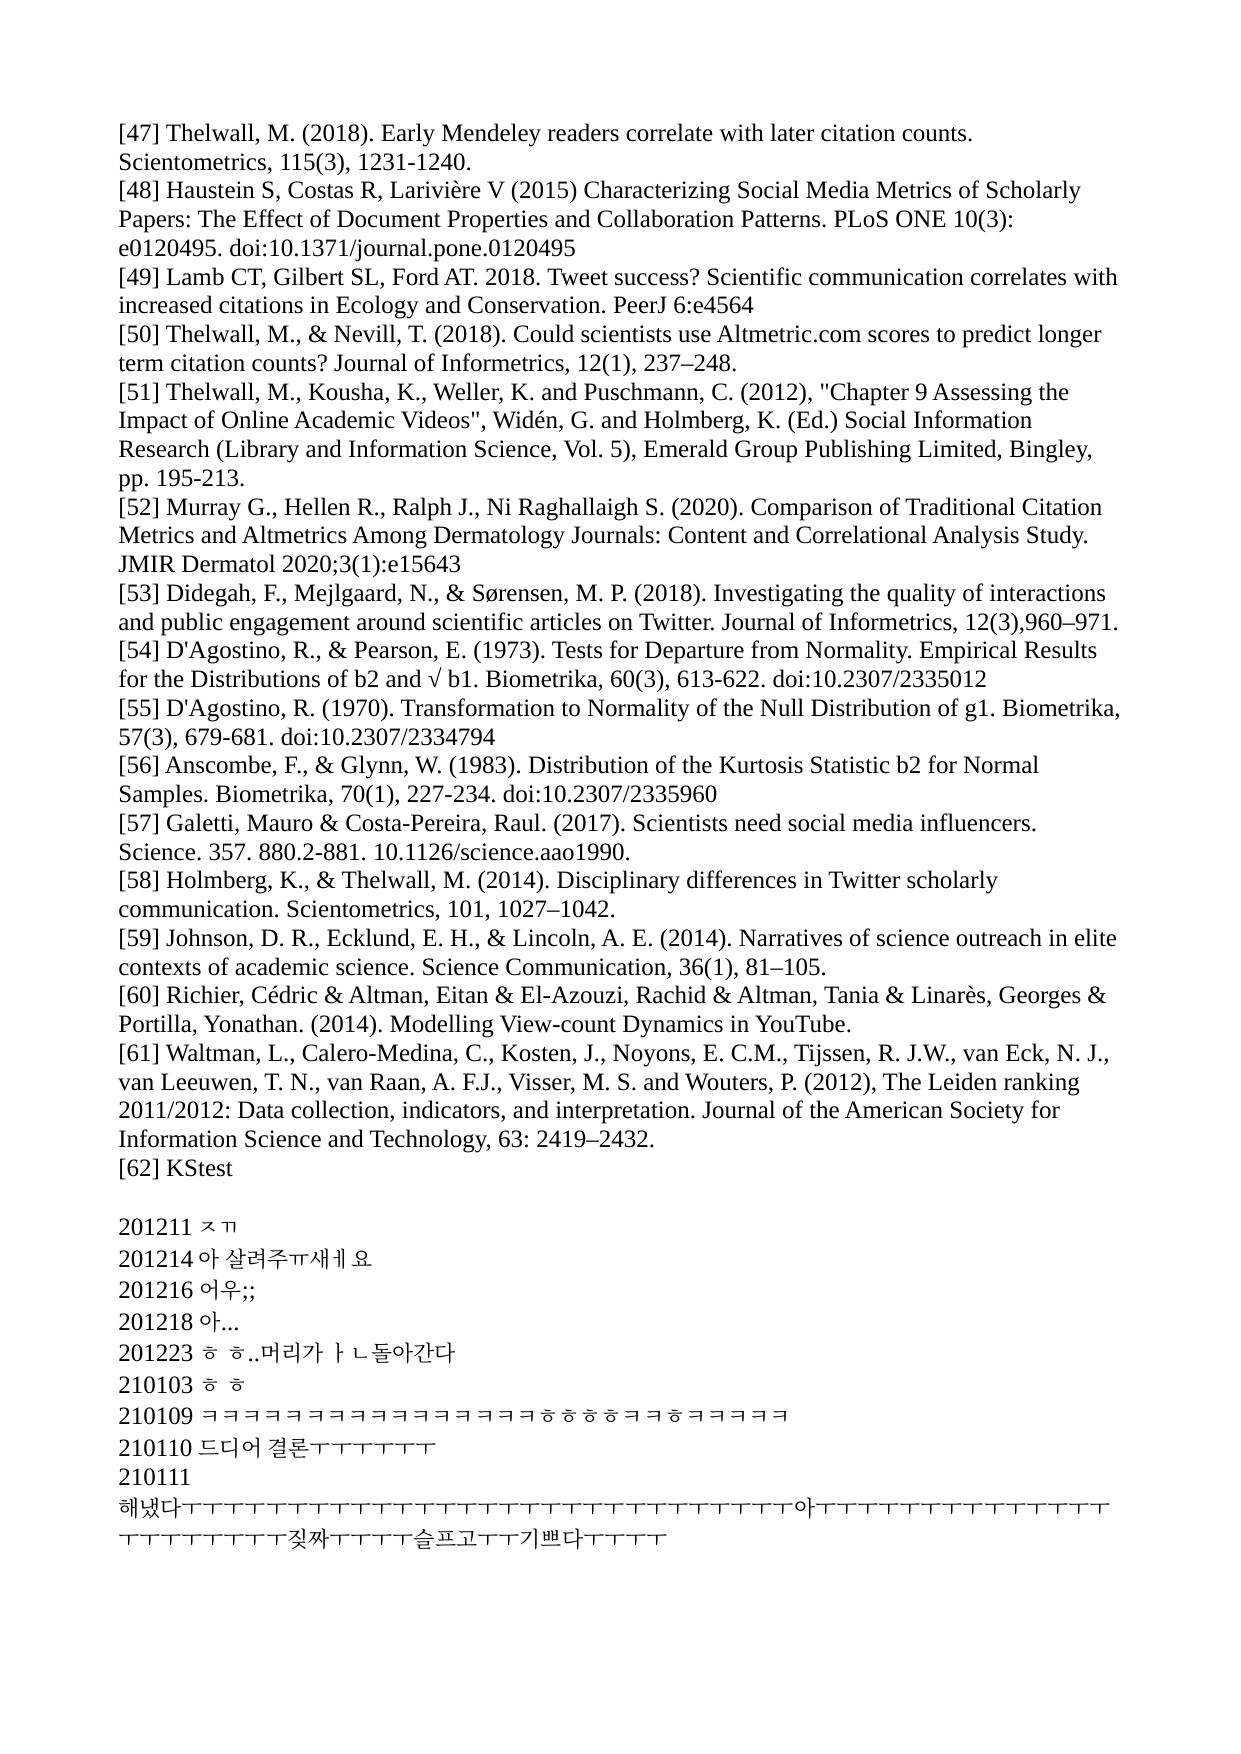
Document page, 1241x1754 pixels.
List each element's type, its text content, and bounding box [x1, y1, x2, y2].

text [47] Thelwall, M. (2018). Early Mendeley readers correlate with later citation counts. Scientometrics, 115(3), 1231-1240. [118, 118, 1122, 176]
text [52] Murray G., Hellen R., Ralph J., Ni Raghallaigh S. (2020). Comparison of Traditional Citation Metrics and Altmetrics Among Dermatology Journals: Content and Correlational Analysis Study. JMIR Dermatol 2020;3(1):e15643 [118, 492, 1122, 578]
text [51] Thelwall, M., Kousha, K., Weller, K. and Puschmann, C. (2012), "Chapter 9 Assessing the Impact of Online Academic Videos", Widén, G. and Holmberg, K. (Ed.) Social Information Research (Library and Information Science, Vol. 5), Emerald Group Publishing Limited, Bingley, pp. 195-213. [118, 377, 1122, 492]
text [54] D'Agostino, R., & Pearson, E. (1973). Tests for Departure from Normality. Empirical Results for the Distributions of b2 and √ b1. Biometrika, 60(3), 613-622. doi:10.2307/2335012 [118, 636, 1122, 693]
text [57] Galetti, Mauro & Costa-Pereira, Raul. (2017). Scientists need social media influencers. Science. 357. 880.2-881. 10.1126/science.aao1990. [118, 808, 1122, 866]
text [53] Didegah, F., Mejlgaard, N., & Sørensen, M. P. (2018). Investigating the quality of interactions and public engagement around scientific articles on Twitter. Journal of Informetrics, 12(3),960–971. [118, 578, 1122, 636]
text [49] Lamb CT, Gilbert SL, Ford AT. 2018. Tweet success? Scientific communication correlates with increased citations in Ecology and Conservation. PeerJ 6:e4564 [118, 262, 1122, 319]
text [61] Waltman, L., Calero-Medina, C., Kosten, J., Noyons, E. C.M., Tijssen, R. J.W., van Eck, N. J., van Leeuwen, T. N., van Raan, A. F.J., Visser, M. S. and Wouters, P. (2012), The Leiden ranking 2011/2012: Data collection, indicators, and interpretation. Journal of the American Society for Information Science and Technology, 63: 2419–2432. [118, 1038, 1122, 1153]
text 201216 어우;; [118, 1273, 1122, 1305]
text 210103 ㅎ ㅎ [118, 1368, 1122, 1399]
text 201211ㅈㄲ [118, 1211, 1122, 1242]
text [58] Holmberg, K., & Thelwall, M. (2014). Disciplinary differences in Twitter scholarly communication. Scientometrics, 101, 1027–1042. [118, 866, 1122, 923]
text [60] Richier, Cédric & Altman, Eitan & El-Azouzi, Rachid & Altman, Tania & Linarès, Georges & Portilla, Yonathan. (2014). Modelling View-count Dynamics in YouTube. [118, 981, 1122, 1038]
text 210110 드디어 결론ㅜㅜㅜㅜㅜㅜ [118, 1431, 1122, 1462]
text 201218 아... [118, 1305, 1122, 1336]
text [48] Haustein S, Costas R, Larivière V (2015) Characterizing Social Media Metrics of Scholarly Papers: The Effect of Document Properties and Collaboration Patterns. PLoS ONE 10(3): e0120495. doi:10.1371/journal.pone.0120495 [118, 176, 1122, 262]
text [59] Johnson, D. R., Ecklund, E. H., & Lincoln, A. E. (2014). Narratives of science outreach in elite contexts of academic science. Science Communication, 36(1), 81–105. [118, 923, 1122, 981]
text [50] Thelwall, M., & Nevill, T. (2018). Could scientists use Altmetric.com scores to predict longer term citation counts? Journal of Informetrics, 12(1), 237–248. [118, 319, 1122, 377]
text [56] Anscombe, F., & Glynn, W. (1983). Distribution of the Kurtosis Statistic b2 for Normal Samples. Biometrika, 70(1), 227-234. doi:10.2307/2335960 [118, 751, 1122, 808]
text [55] D'Agostino, R. (1970). Transformation to Normality of the Null Distribution of g1. Biometrika, 57(3), 679-681. doi:10.2307/2334794 [118, 693, 1122, 751]
text 201214아 살려주ㅠ새ㅔ요 [118, 1242, 1122, 1273]
text 201223 ㅎ ㅎ..머리가 ㅏㄴ돌아간다 [118, 1336, 1122, 1368]
text 210111 해냈다ㅜㅜㅜㅜㅜㅜㅜㅜㅜㅜㅜㅜㅜㅜㅜㅜㅜㅜㅜㅜㅜㅜㅜㅜㅜㅜㅜㅜㅜ아ㅜㅜㅜㅜㅜㅜㅜㅜㅜㅜㅜㅜㅜㅜㅜㅜㅜㅜㅜㅜㅜㅜ짖짜ㅜㅜㅜㅜ슬프고ㅜㅜ기쁘다ㅜㅜㅜㅜ [118, 1462, 1122, 1554]
text [62] KStest [118, 1153, 1122, 1182]
text 210109 ㅋㅋㅋㅋㅋㅋㅋㅋㅋㅋㅋㅋㅋㅋㅋㅋㅎㅎㅎㅎㅋㅋㅎㅋㅋㅋㅋㅋ [118, 1399, 1122, 1431]
